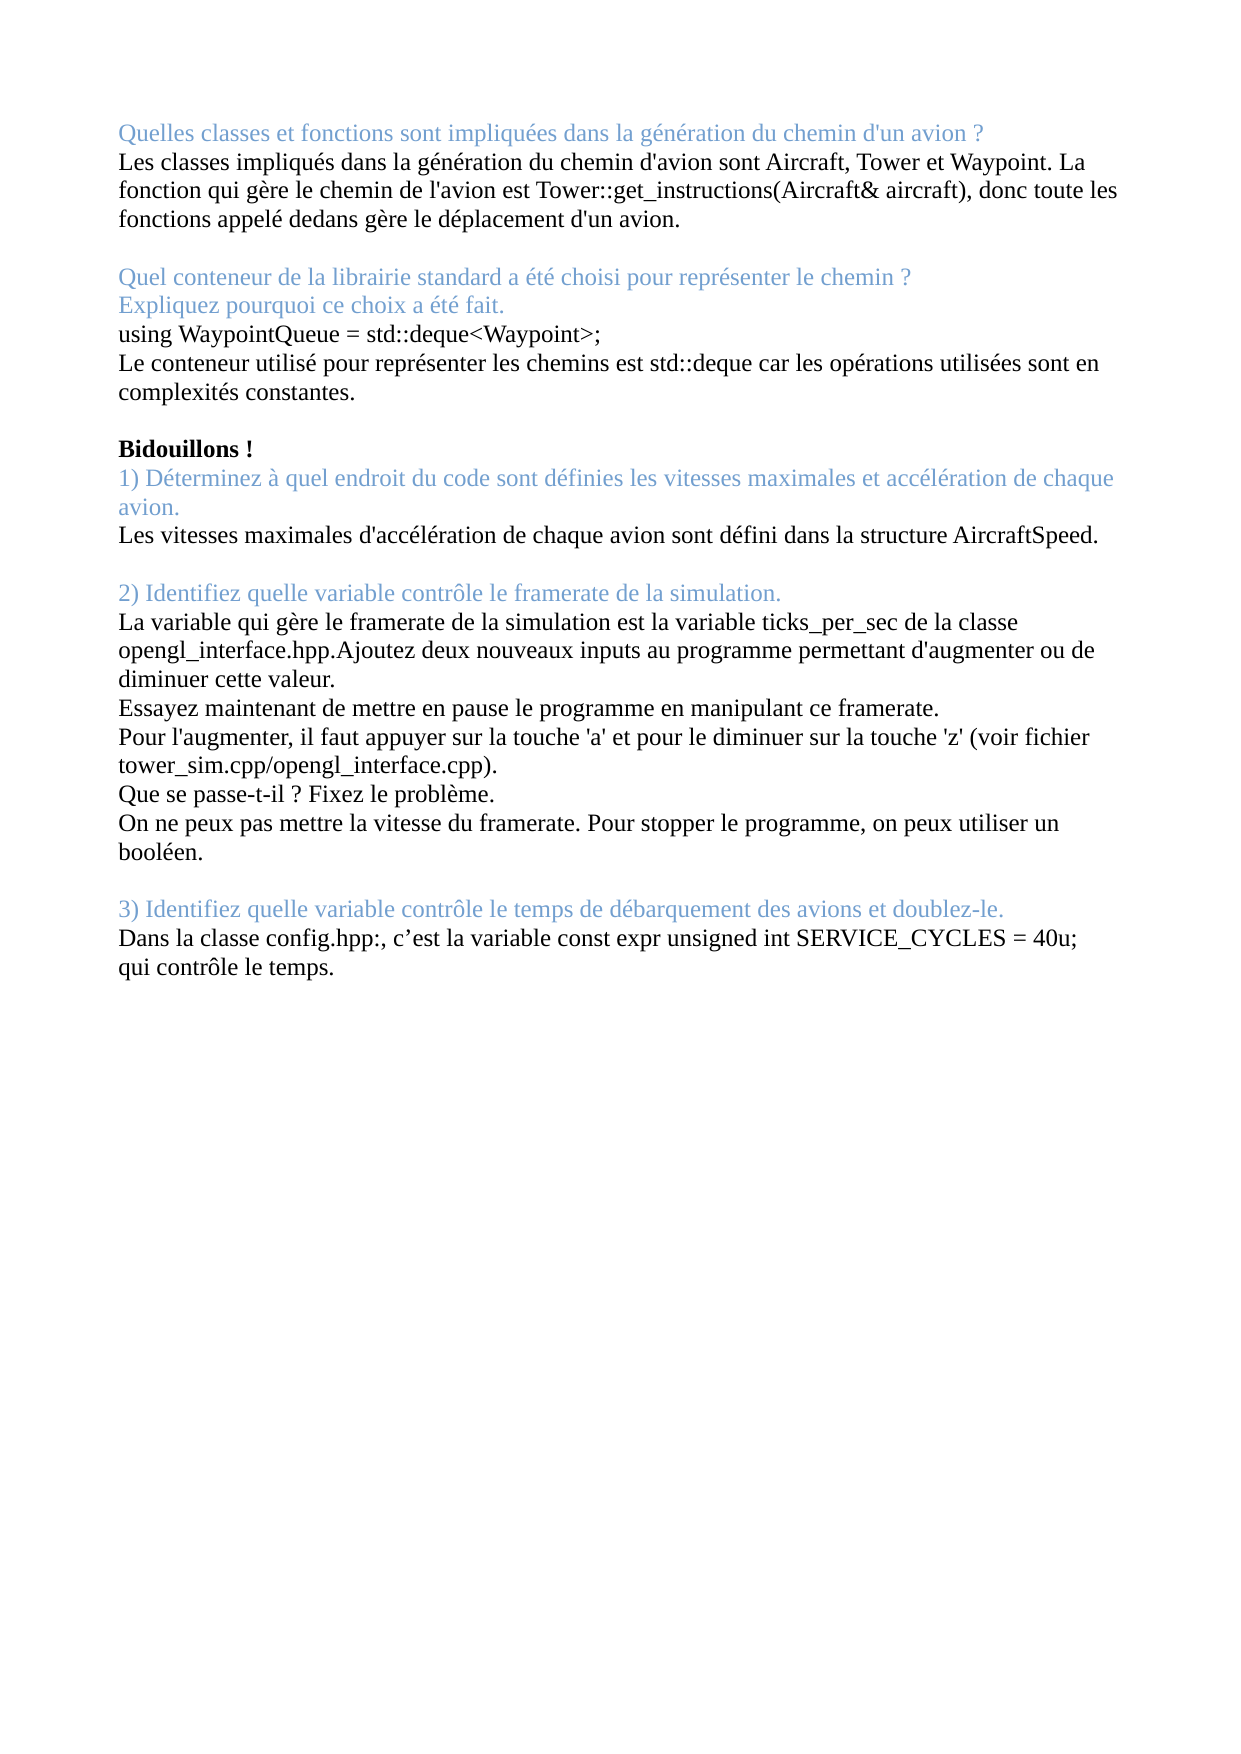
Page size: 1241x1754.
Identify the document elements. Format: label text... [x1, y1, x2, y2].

text Le conteneur utilisé pour représenter les chemins est std::deque car les opérations utilisées sont en [118, 348, 1122, 377]
text opengl_interface.hpp.Ajoutez deux nouveaux inputs au programme permettant d'augmenter ou de diminuer cette valeur. [118, 636, 1122, 693]
text tower_sim.cpp/opengl_interface.cpp). [118, 751, 1122, 779]
text fonction qui gère le chemin de l'avion est Tower::get_instructions(Aircraft& aircraft), donc toute les [118, 176, 1122, 204]
text using WaypointQueue = std::deque<Waypoint>; [118, 319, 1122, 348]
text avion. [118, 492, 1122, 521]
text Quel conteneur de la librairie standard a été choisi pour représenter le chemin ? [118, 262, 1122, 291]
text 2) Identifiez quelle variable contrôle le framerate de la simulation. [118, 578, 1122, 607]
text 1) Déterminez à quel endroit du code sont définies les vitesses maximales et accélération de chaque [118, 463, 1122, 492]
text 3) Identifiez quelle variable contrôle le temps de débarquement des avions et doublez-le. [118, 894, 1122, 923]
text On ne peux pas mettre la vitesse du framerate. Pour stopper le programme, on peux utiliser un [118, 808, 1122, 837]
text Quelles classes et fonctions sont impliquées dans la génération du chemin d'un avion ? [118, 118, 1122, 147]
text qui contrôle le temps. [118, 952, 1122, 981]
text Les vitesses maximales d'accélération de chaque avion sont défini dans la structure AircraftSpeed. [118, 521, 1122, 549]
text Dans la classe config.hpp:, c’est la variable const expr unsigned int SERVICE_CYCLES = 40u; [118, 923, 1122, 952]
text Bidouillons ! [118, 434, 1122, 463]
text Pour l'augmenter, il faut appuyer sur la touche 'a' et pour le diminuer sur la touche 'z' (voir fichier [118, 722, 1122, 751]
text Que se passe-t-il ? Fixez le problème. [118, 779, 1122, 808]
text Essayez maintenant de mettre en pause le programme en manipulant ce framerate. [118, 693, 1122, 722]
text complexités constantes. [118, 377, 1122, 406]
text fonctions appelé dedans gère le déplacement d'un avion. [118, 204, 1122, 233]
text La variable qui gère le framerate de la simulation est la variable ticks_per_sec de la classe [118, 607, 1122, 636]
text Les classes impliqués dans la génération du chemin d'avion sont Aircraft, Tower et Waypoint. La [118, 147, 1122, 176]
text booléen. [118, 837, 1122, 866]
text Expliquez pourquoi ce choix a été fait. [118, 291, 1122, 319]
